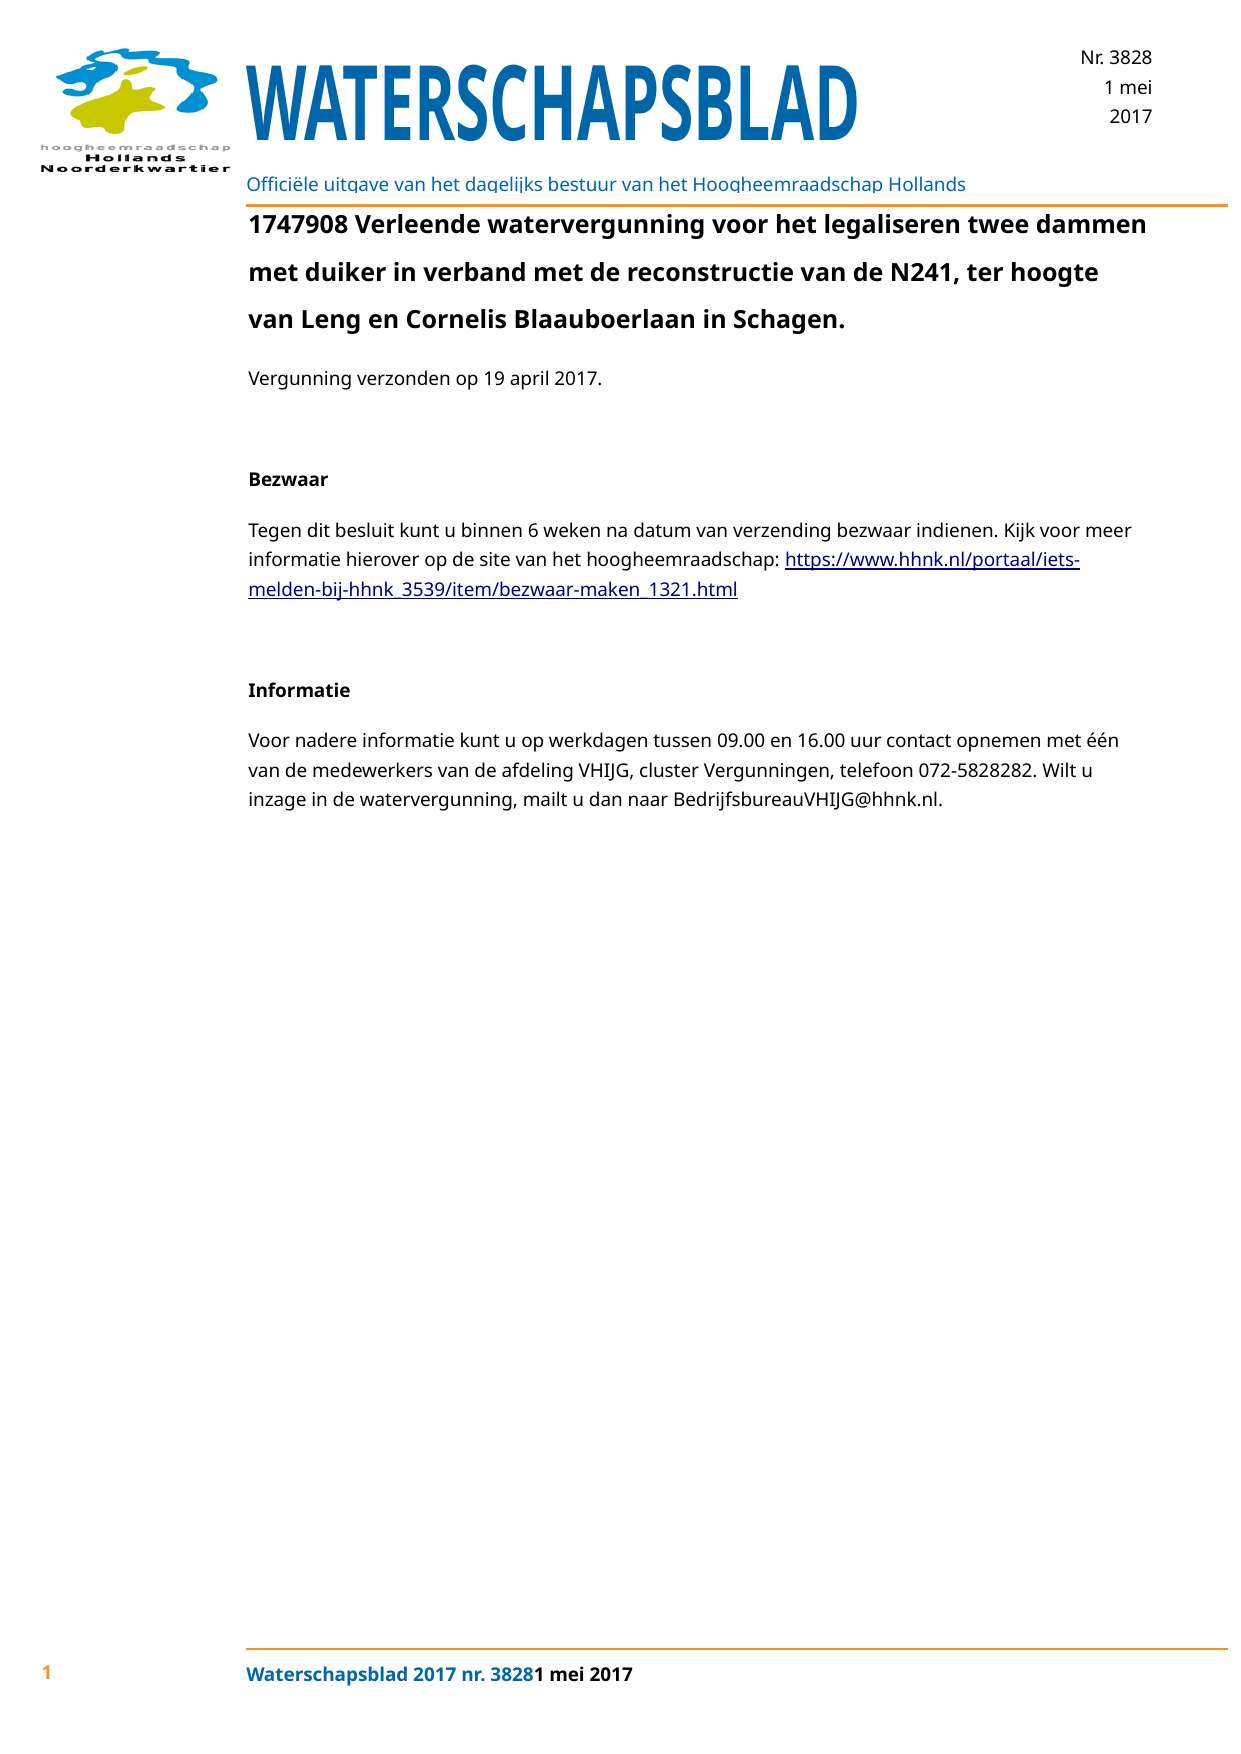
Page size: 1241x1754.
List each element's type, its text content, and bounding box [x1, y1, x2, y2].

text Vergunning verzonden op 19 april 2017. [248, 366, 1152, 391]
text 1747908 Verleende watervergunning voor het legaliseren twee dammen met duiker in verband met de reconstructie van de N241, ter hoogte van Leng en Cornelis Blaauboerlaan in Schagen. [248, 207, 1152, 336]
text Voor nadere informatie kunt u op werkdagen tussen 09.00 en 16.00 uur contact opnemen met één van de medewerkers van de afdeling VHIJG, cluster Vergunningen, telefoon 072-5828282. Wilt u inzage in de watervergunning, mailt u dan naar BedrijfsbureauVHIJG@hhnk.nl. [248, 727, 1152, 812]
text Tegen dit besluit kunt u binnen 6 weken na datum van verzending bezwaar indienen. Kijk voor meer informatie hierover op de site van het hoogheemraadschap: https://www.hhnk.nl/portaal/iets-melden-bij-hhnk_3539/item/bezwaar-maken_1321.html [248, 517, 1152, 602]
picture [41, 47, 231, 172]
text Bezwaar [248, 466, 1152, 492]
text Informatie [248, 677, 1152, 702]
